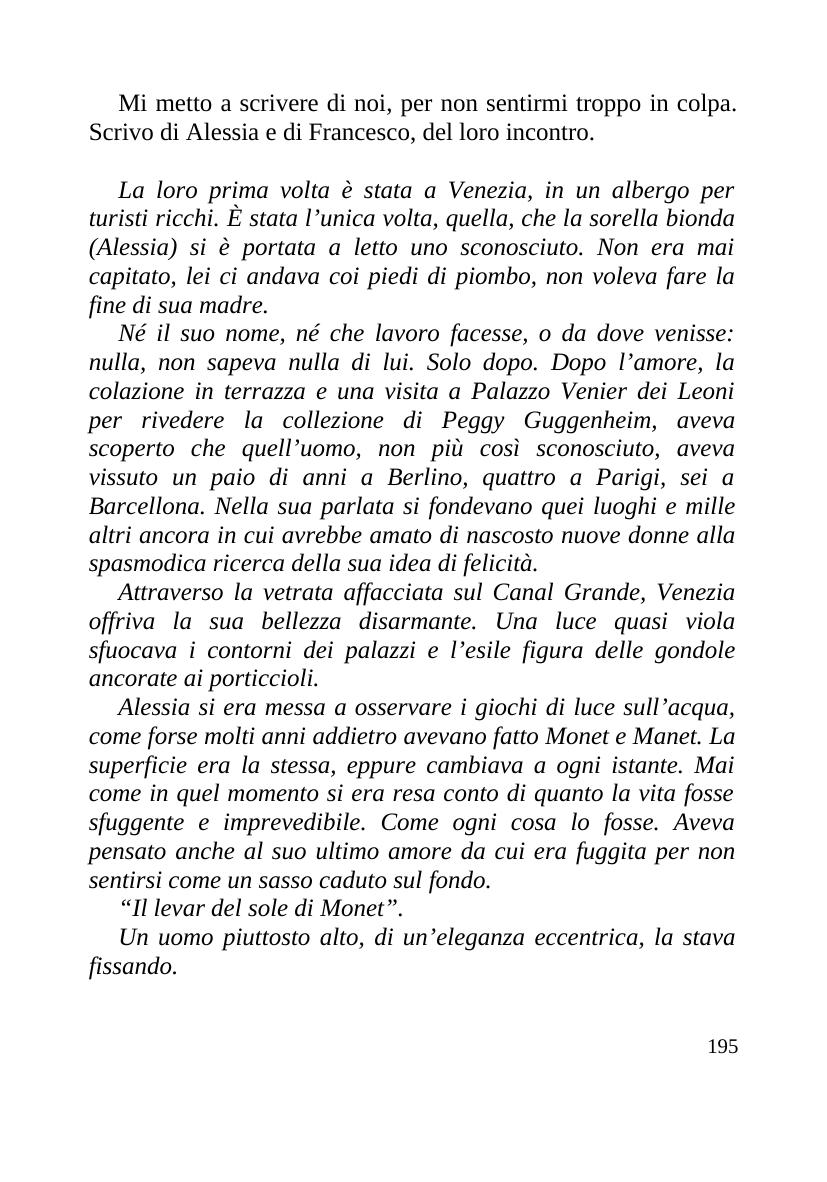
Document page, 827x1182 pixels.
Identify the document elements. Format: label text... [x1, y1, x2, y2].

text La loro prima volta è stata a Venezia, in un albergo per turisti ricchi. è stata l’unica volta, quella, che la sorella bionda (Alessia) si è portata a letto uno sconosciuto. Non era mai capitato, lei ci andava coi piedi di piombo, non voleva fare la fine di sua madre. [88, 175, 738, 318]
text Alessia si era messa a osservare i giochi di luce sull’acqua, come forse molti anni addietro avevano fatto Monet e Manet. La superficie era la stessa, eppure cambiava a ogni istante. Mai come in quel momento si era resa conto di quanto la vita fosse sfuggente e imprevedibile. Come ogni cosa lo fosse. Aveva pensato anche al suo ultimo amore da cui era fuggita per non sentirsi come un sasso caduto sul fondo. [88, 692, 738, 893]
text Mi metto a scrivere di noi, per non sentirmi troppo in colpa. Scrivo di Alessia e di Francesco, del loro incontro. [88, 88, 738, 146]
text Né il suo nome, né che lavoro facesse, o da dove venisse: nulla, non sapeva nulla di lui. Solo dopo. Dopo l’amore, la colazione in terrazza e una visita a Palazzo Venier dei Leoni per rivedere la collezione di Peggy Guggenheim, aveva scoperto che quell’uomo, non più così sconosciuto, aveva vissuto un paio di anni a Berlino, quattro a Parigi, sei a Barcellona. Nella sua parlata si fondevano quei luoghi e mille altri ancora in cui avrebbe amato di nascosto nuove donne alla spasmodica ricerca della sua idea di felicità. [88, 318, 738, 577]
text Attraverso la vetrata affacciata sul Canal Grande, Venezia offriva la sua bellezza disarmante. Una luce quasi viola sfuocava i contorni dei palazzi e l’esile figura delle gondole ancorate ai porticcioli. [88, 577, 738, 692]
text Un uomo piuttosto alto, di un’eleganza eccentrica, la stava fissando. [88, 922, 738, 980]
text “Il levar del sole di Monet”. [88, 893, 738, 922]
